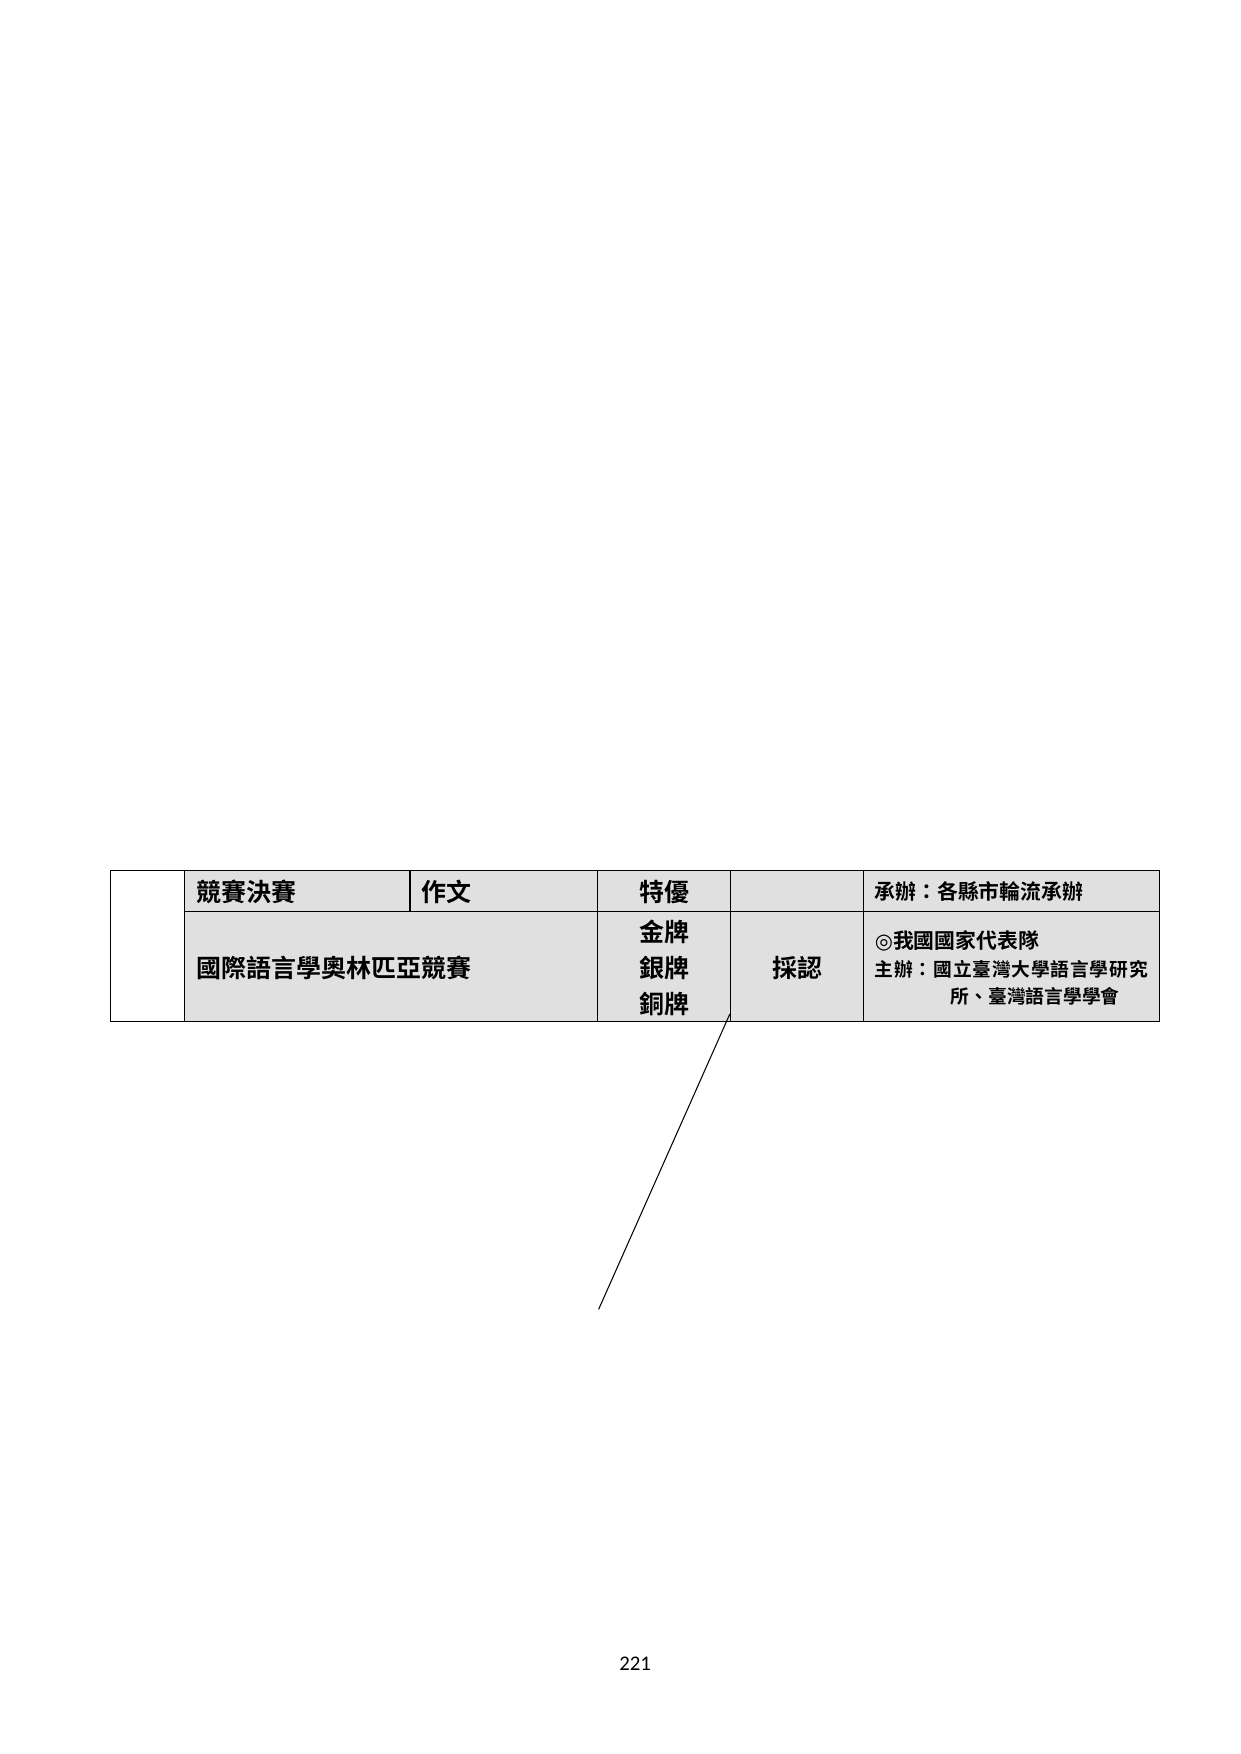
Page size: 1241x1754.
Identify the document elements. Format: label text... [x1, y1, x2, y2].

table_cell [111, 871, 184, 1021]
table_cell 金牌 銀牌 銅牌 [598, 912, 730, 1021]
table_cell 競賽決賽 [185, 871, 409, 911]
table_cell 國際語言學奧林匹亞競賽 [185, 912, 597, 1021]
table_cell 特優 [598, 871, 730, 911]
table_cell 承辦：各縣市輪流承辦 [864, 871, 1159, 911]
table_cell ◎我國國家代表隊 主辦：國立臺灣大學語言學研究所、臺灣語言學學會 [864, 912, 1159, 1021]
table_cell [731, 871, 863, 911]
table_cell 作文 [411, 871, 597, 911]
table_cell 採認 [731, 912, 863, 1021]
